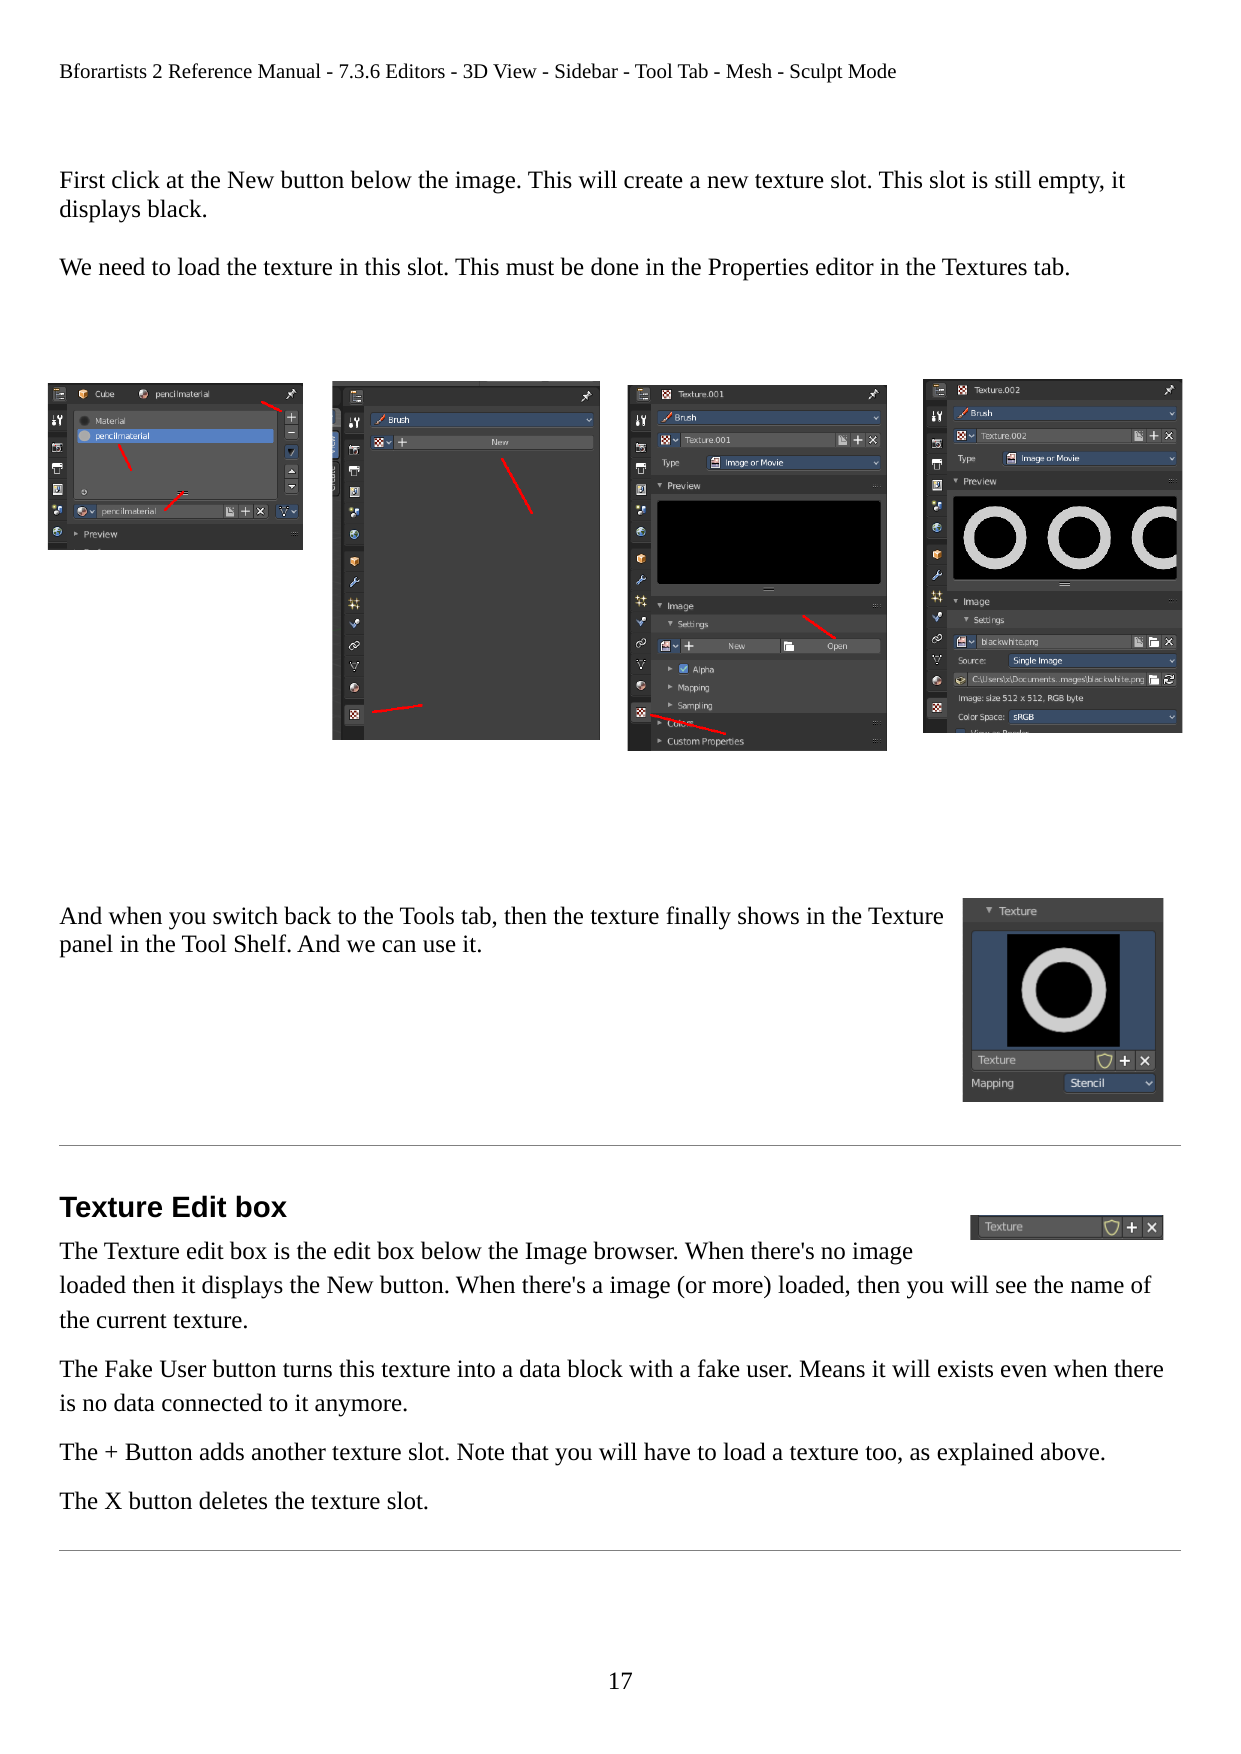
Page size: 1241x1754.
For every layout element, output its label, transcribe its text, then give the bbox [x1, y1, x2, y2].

text First click at the New button below the image. This will create a new texture slot. This slot is still empty, it displays black. [59, 165, 1181, 223]
picture [962, 898, 1164, 1102]
text The Texture edit box is the edit box below the Image browser. When there's no image loaded then it displays the New button. When there's a image (or more) loaded, then you will see the name of the current texture. [59, 1236, 1181, 1333]
picture [332, 381, 600, 740]
text The X button deletes the texture slot. [59, 1486, 1181, 1515]
text And when you switch back to the Tools tab, then the texture finally shows in the Texture panel in the Tool Shelf. And we can use it. [59, 901, 962, 958]
text The Fake User button turns this texture into a data block with a fake user. Means it will exists even when there is no data connected to it anymore. [59, 1354, 1181, 1417]
subtitle Texture Edit box [59, 1189, 1181, 1223]
picture [627, 385, 887, 751]
picture [47, 383, 303, 550]
picture [923, 379, 1183, 733]
text The + Button adds another texture slot. Note that you will have to load a texture too, as explained above. [59, 1437, 1181, 1466]
text We need to load the texture in this slot. This must be done in the Properties editor in the Textures tab. [59, 252, 1181, 280]
picture [970, 1215, 1164, 1240]
